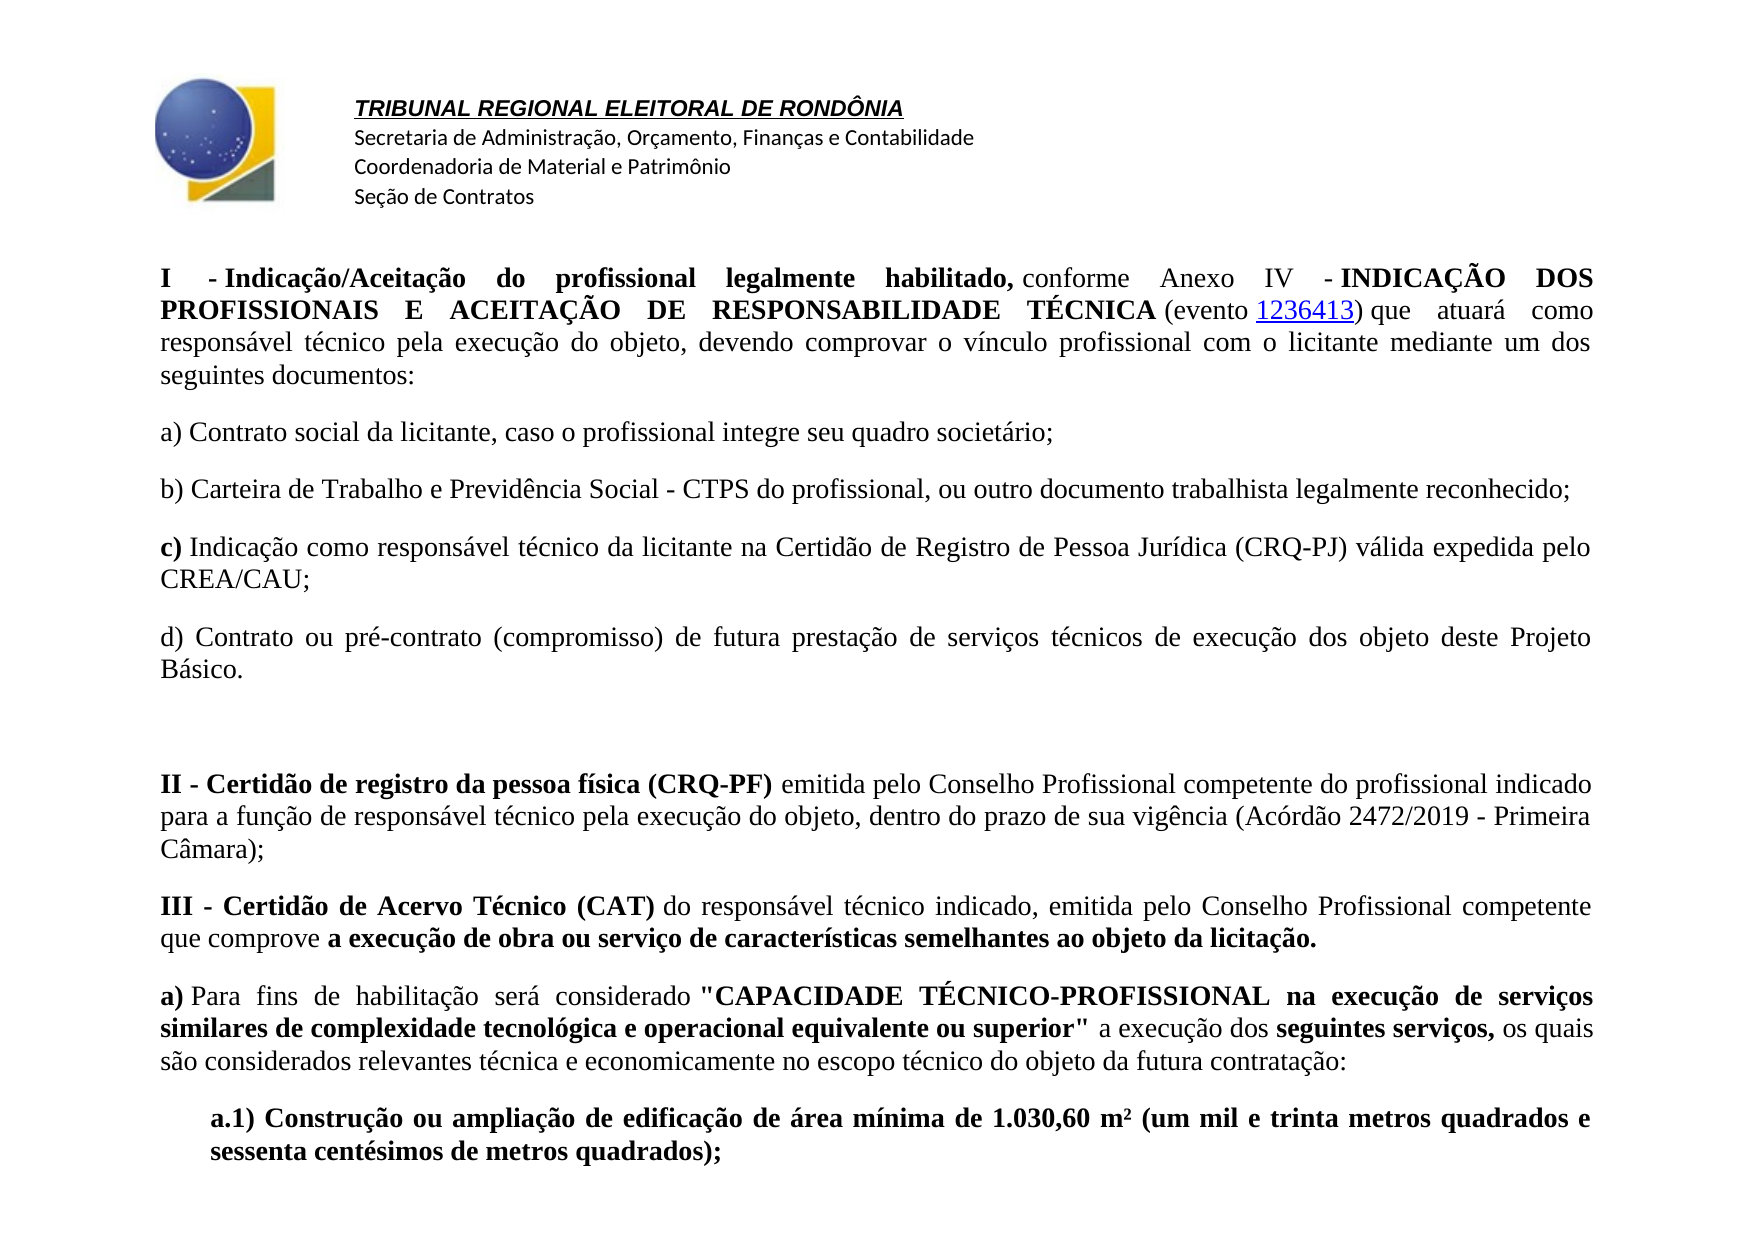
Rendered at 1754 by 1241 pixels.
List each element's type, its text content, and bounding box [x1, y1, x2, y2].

text a) Para fins de habilitação será considerado "CAPACIDADE TÉCNICO-PROFISSIONAL na execução de serviços similares de complexidade tecnológica e operacional equivalente ou superior" a execução dos seguintes serviços, os quais são considerados relevantes técnica e economicamente no escopo técnico do objeto da futura contratação: [160, 979, 1594, 1076]
text b) Carteira de Trabalho e Previdência Social - CTPS do profissional, ou outro documento trabalhista legalmente reconhecido; [160, 473, 1594, 505]
text d) Contrato ou pré-contrato (compromisso) de futura prestação de serviços técnicos de execução dos objeto deste Projeto Básico. [160, 620, 1594, 684]
text a.1) Construção ou ampliação de edificação de área mínima de 1.030,60 m² (um mil e trinta metros quadrados e sessenta centésimos de metros quadrados); [210, 1101, 1594, 1166]
text I - Indicação/Aceitação do profissional legalmente habilitado, conforme Anexo IV - INDICAÇÃO DOS PROFISSIONAIS E ACEITAÇÃO DE RESPONSABILIDADE TÉCNICA (evento 1236413) que atuará como responsável técnico pela execução do objeto, devendo comprovar o vínculo profissional com o licitante mediante um dos seguintes documentos: [160, 261, 1594, 390]
text a) Contrato social da licitante, caso o profissional integre seu quadro societário; [160, 415, 1594, 448]
text II - Certidão de registro da pessoa física (CRQ-PF) emitida pelo Conselho Profissional competente do profissional indicado para a função de responsável técnico pela execução do objeto, dentro do prazo de sua vigência (Acórdão 2472/2019 - Primeira Câmara); [160, 767, 1594, 864]
text c) Indicação como responsável técnico da licitante na Certidão de Registro de Pessoa Jurídica (CRQ-PJ) válida expedida pelo CREA/CAU; [160, 530, 1594, 595]
text III - Certidão de Acervo Técnico (CAT) do responsável técnico indicado, emitida pelo Conselho Profissional competente que comprove a execução de obra ou serviço de características semelhantes ao objeto da licitação. [160, 889, 1594, 954]
